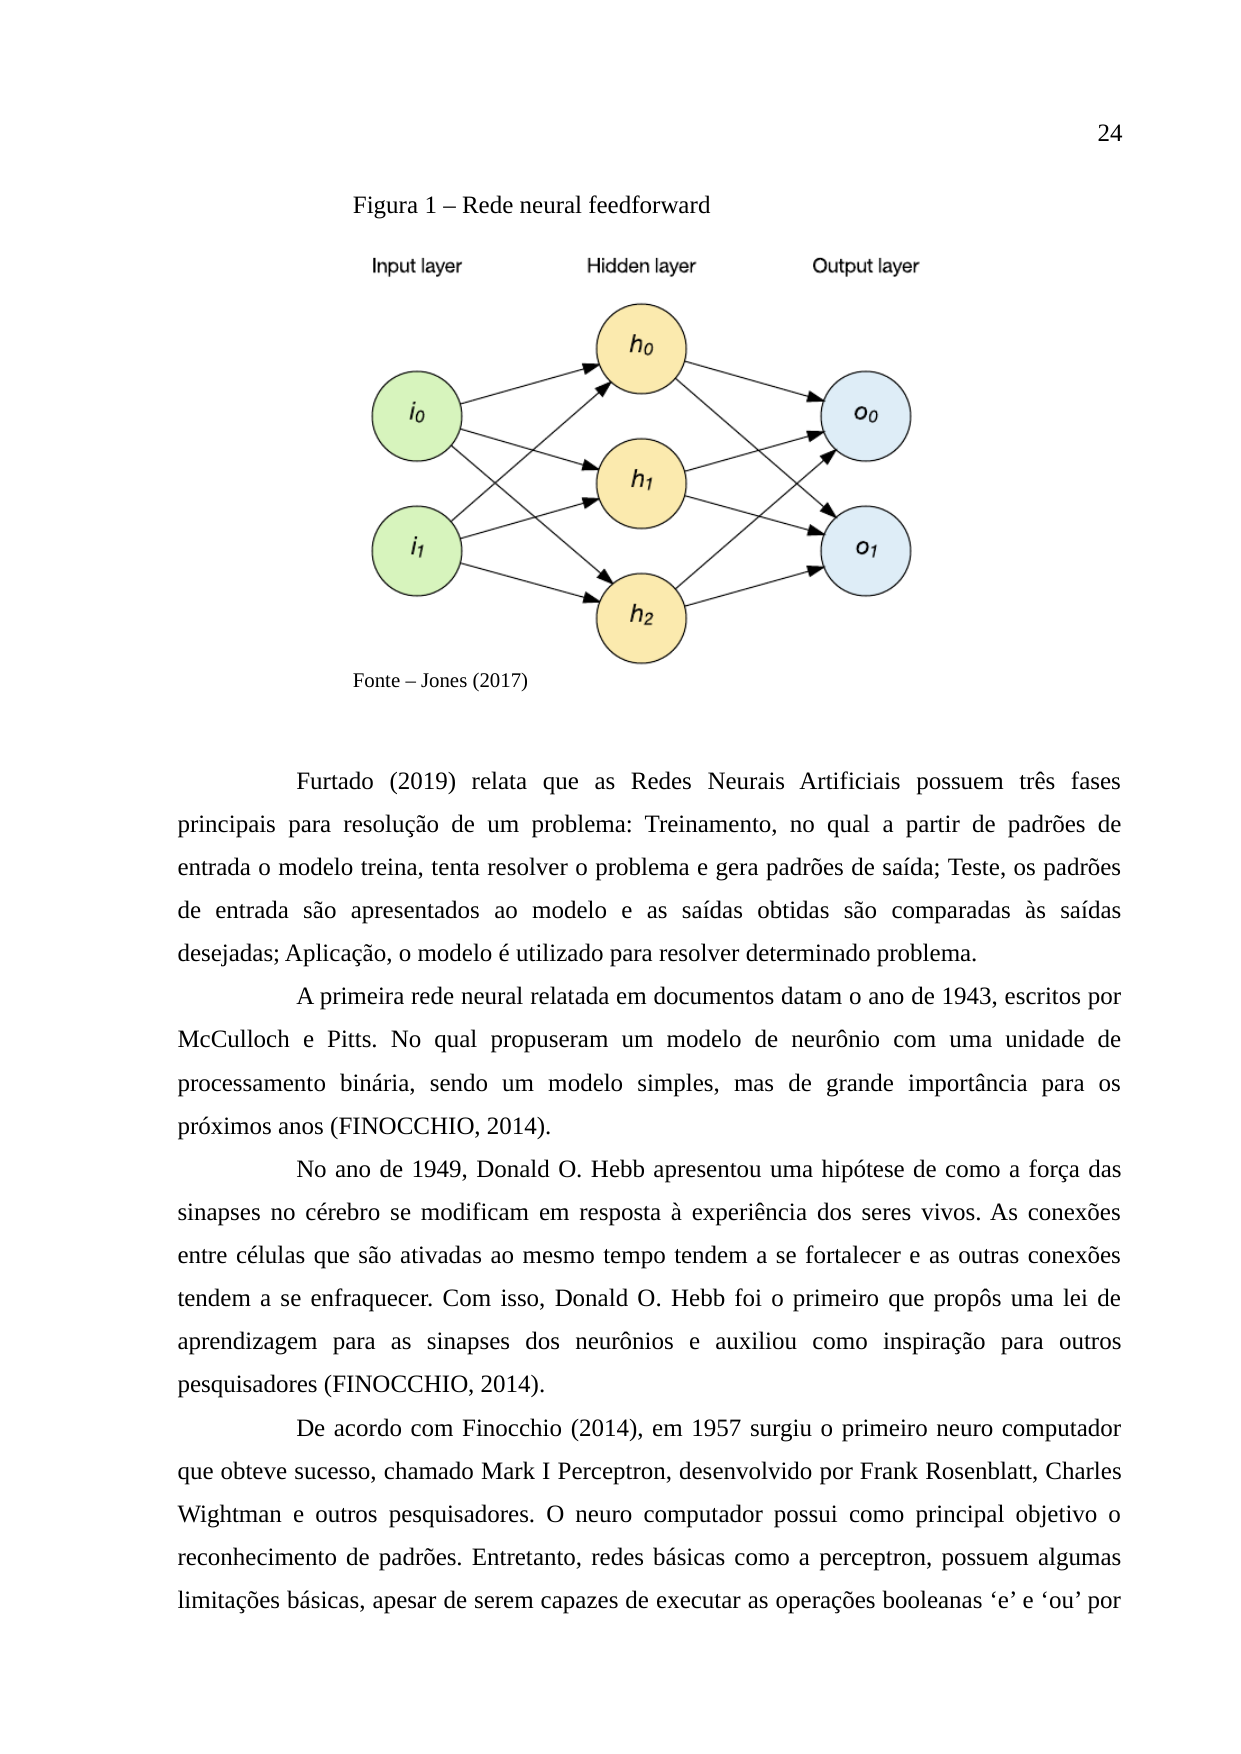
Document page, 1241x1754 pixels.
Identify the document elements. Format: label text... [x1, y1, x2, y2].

text Furtado (2019) relata que as Redes Neurais Artificiais possuem três fases principais para resolução de um problema: Treinamento, no qual a partir de padrões de entrada o modelo treina, tenta resolver o problema e gera padrões de saída; Teste, os padrões de entrada são apresentados ao modelo e as saídas obtidas são comparadas às saídas desejadas; Aplicação, o modelo é utilizado para resolver determinado problema. [177, 766, 1122, 967]
text Fonte – Jones (2017) [353, 669, 931, 692]
picture [352, 231, 931, 669]
text No ano de 1949, Donald O. Hebb apresentou uma hipótese de como a força das sinapses no cérebro se modificam em resposta à experiência dos seres vivos. As conexões entre células que são ativadas ao mesmo tempo tendem a se fortalecer e as outras conexões tendem a se enfraquecer. Com isso, Donald O. Hebb foi o primeiro que propôs uma lei de aprendizagem para as sinapses dos neurônios e auxiliou como inspiração para outros pesquisadores (FINOCCHIO, 2014). [177, 1154, 1122, 1398]
text De acordo com Finocchio (2014), em 1957 surgiu o primeiro neuro computador que obteve sucesso, chamado Mark I Perceptron, desenvolvido por Frank Rosenblatt, Charles Wightman e outros pesquisadores. O neuro computador possui como principal objetivo o reconhecimento de padrões. Entretanto, redes básicas como a perceptron, possuem algumas limitações básicas, apesar de serem capazes de executar as operações booleanas ‘e’ e ‘ou’ por [177, 1413, 1122, 1614]
text A primeira rede neural relatada em documentos datam o ano de 1943, escritos por McCulloch e Pitts. No qual propuseram um modelo de neurônio com uma unidade de processamento binária, sendo um modelo simples, mas de grande importância para os próximos anos (FINOCCHIO, 2014). [177, 981, 1122, 1139]
text Figura 1 – Rede neural feedforward [353, 191, 931, 219]
